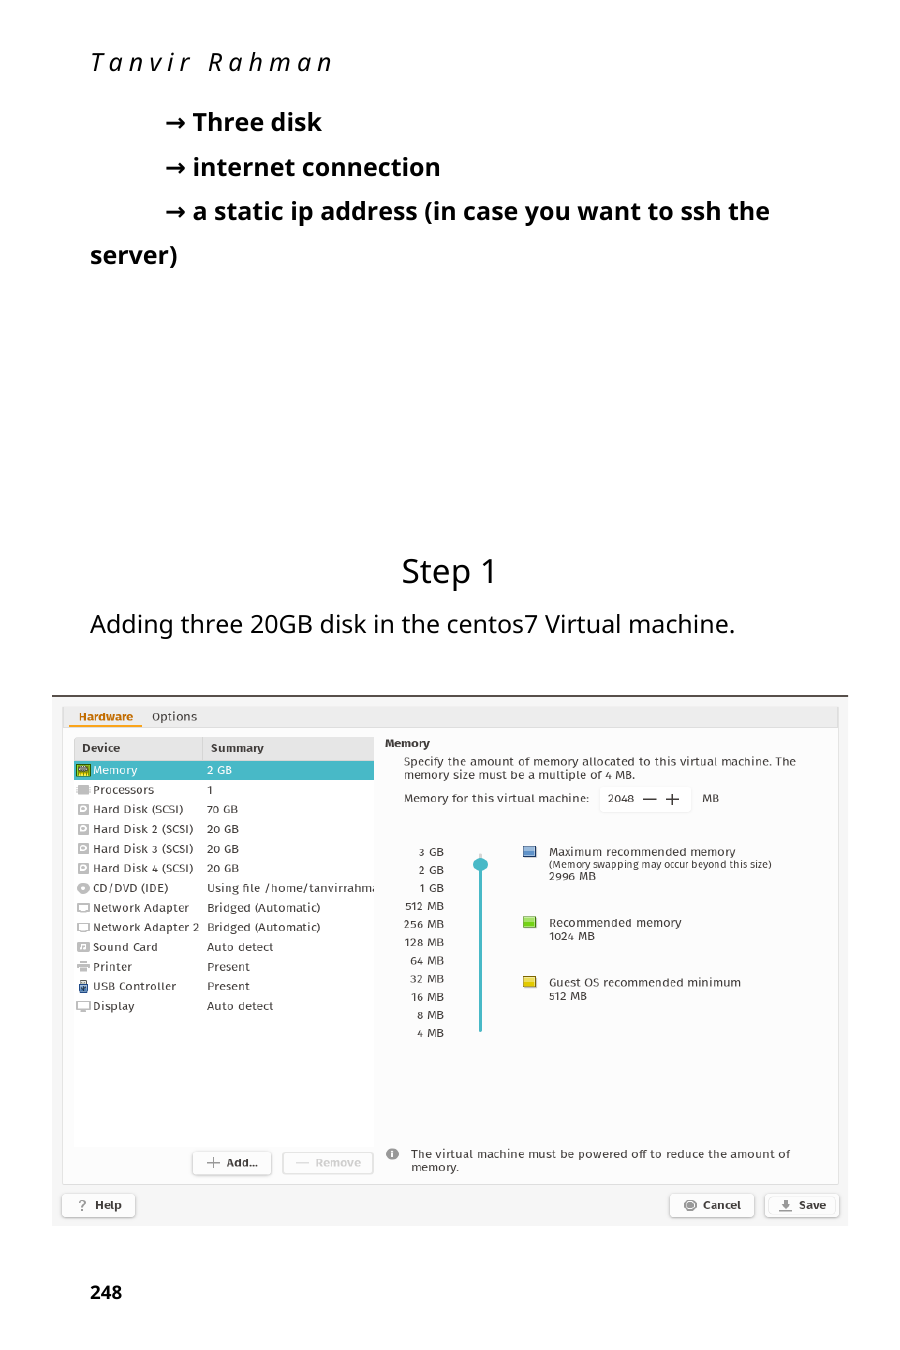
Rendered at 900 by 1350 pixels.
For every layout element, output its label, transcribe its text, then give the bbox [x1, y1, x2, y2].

text → internet connection [90, 149, 810, 183]
text → Three disk [90, 105, 810, 139]
text Step 1 [90, 548, 810, 593]
picture [52, 695, 849, 1226]
text → a static ip address (in case you want to ssh the server) [90, 193, 810, 272]
text Adding three 20GB disk in the centos7 Virtual machine. [90, 607, 810, 641]
